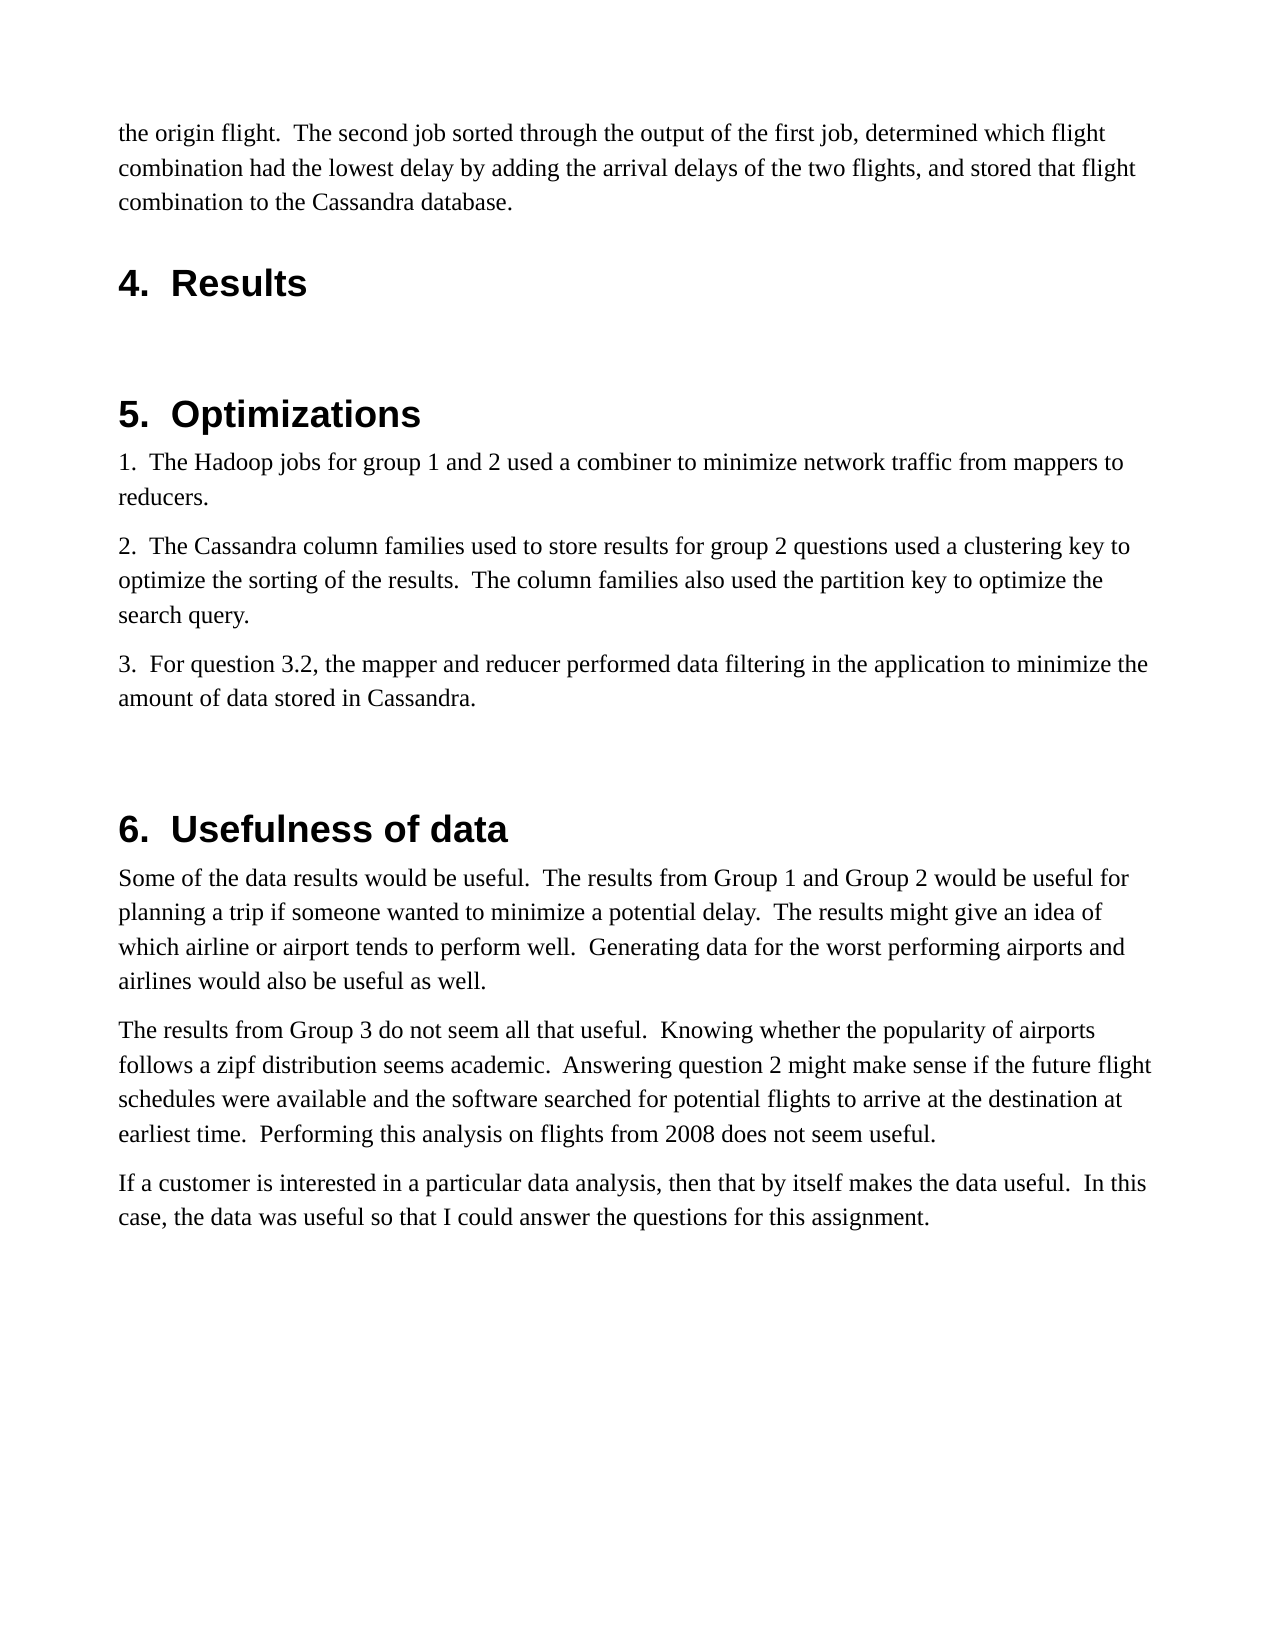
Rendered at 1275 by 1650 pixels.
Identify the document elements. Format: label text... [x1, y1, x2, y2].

text 1. The Hadoop jobs for group 1 and 2 used a combiner to minimize network traffic from mappers to reducers. [118, 447, 1157, 511]
subtitle 5. Optimizations [118, 391, 1157, 435]
subtitle 4. Results [118, 261, 1157, 305]
text 3. For question 3.2, the mapper and reducer performed data filtering in the application to minimize the amount of data stored in Cassandra. [118, 649, 1157, 712]
subtitle 6. Usefulness of data [118, 807, 1157, 850]
text Some of the data results would be useful. The results from Group 1 and Group 2 would be useful for planning a trip if someone wanted to minimize a potential delay. The results might give an idea of which airline or airport tends to perform well. Generating data for the worst performing airports and airlines would also be useful as well. [118, 863, 1157, 995]
text 2. The Cassandra column families used to store results for group 2 questions used a clustering key to optimize the sorting of the results. The column families also used the partition key to optimize the search query. [118, 531, 1157, 629]
text the origin flight. The second job sorted through the output of the first job, determined which flight combination had the lowest delay by adding the arrival delays of the two flights, and stored that flight combination to the Cassandra database. [118, 118, 1157, 216]
text If a customer is interested in a particular data analysis, then that by itself makes the data useful. In this case, the data was useful so that I could answer the questions for this assignment. [118, 1168, 1157, 1231]
text The results from Group 3 do not seem all that useful. Knowing whether the popularity of airports follows a zipf distribution seems academic. Answering question 2 might make sense if the future flight schedules were available and the software searched for potential flights to arrive at the destination at earliest time. Performing this analysis on flights from 2008 does not seem useful. [118, 1015, 1157, 1147]
